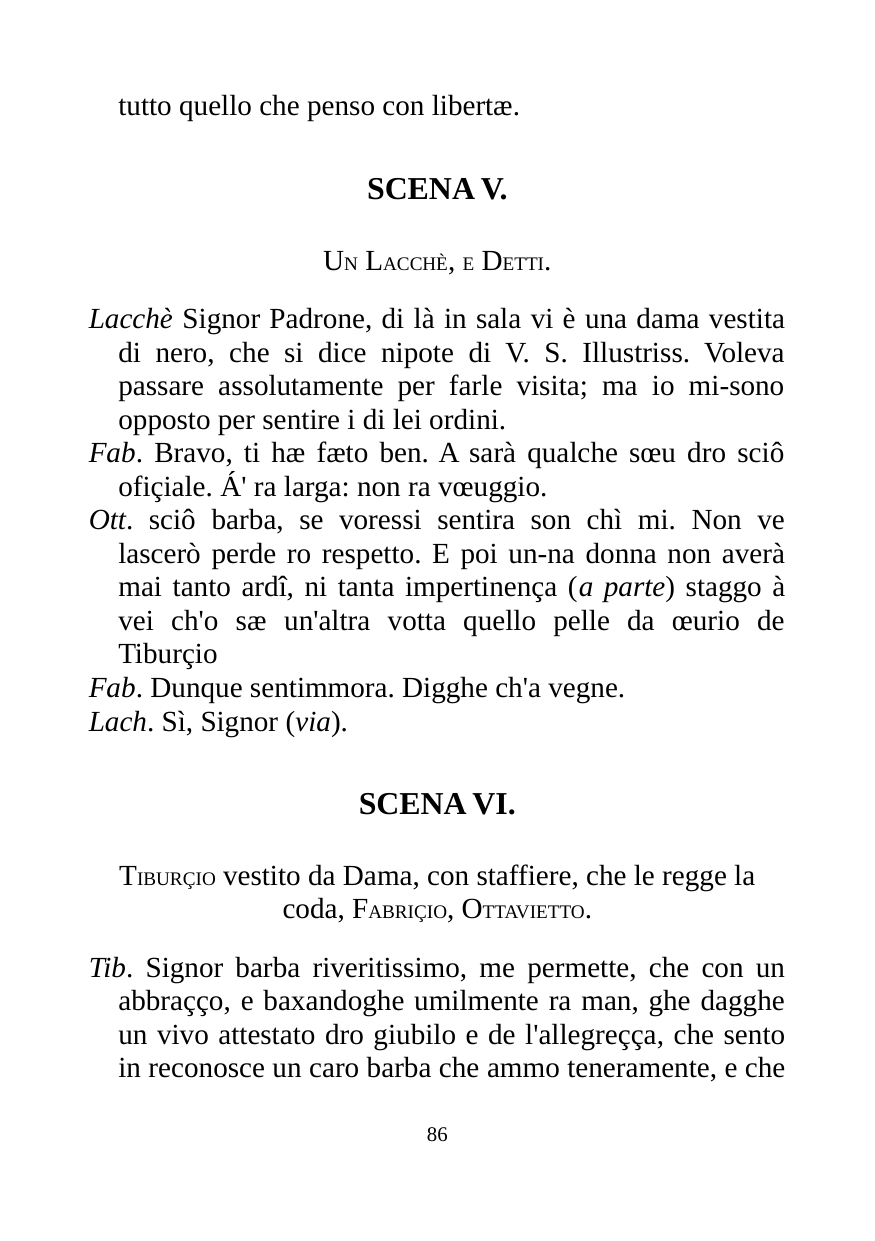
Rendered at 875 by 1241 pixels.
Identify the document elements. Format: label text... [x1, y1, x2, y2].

text Fab. Dunque sentimmora. Digghe ch'a vegne. [88, 670, 786, 704]
text tutto quello che penso con libertæ. [88, 88, 786, 122]
text Fab. Bravo, ti hæ fæto ben. A sarà qualche sœu dro sciô ofiçiale. Á' ra larga: non ra vœuggio. [88, 435, 786, 502]
subtitle SCENA VI. [88, 784, 786, 821]
text Ott. sciô barba, se voressi sentira son chì mi. Non ve lascerò perde ro respetto. E poi un-na donna non averà mai tanto ardî, ni tanta impertinença (a parte) staggo à vei ch'o sæ un'altra votta quello pelle da œurio de Tiburçio [88, 502, 786, 670]
subtitle SCENA V. [88, 169, 786, 206]
text Tiburçio vestito da Dama, con staffiere, che le regge la coda, Fabriçio, Ottavietto. [88, 858, 786, 925]
text Lacchè Signor Padrone, di là in sala vi è una dama vestita di nero, che si dice nipote di V. S. Illustriss. Voleva passare assolutamente per farle visita; ma io mi-sono opposto per sentire i di lei ordini. [88, 301, 786, 435]
text Lach. Sì, Signor (via). [88, 704, 786, 737]
text Un Lacchè, e Detti. [88, 243, 786, 276]
text Tib. Signor barba riveritissimo, me permette, che con un abbraçço, e baxandoghe umilmente ra man, ghe dagghe un vivo attestato dro giubilo e de l'allegreçça, che sento in reconosce un caro barba che ammo teneramente, e che [88, 950, 786, 1084]
